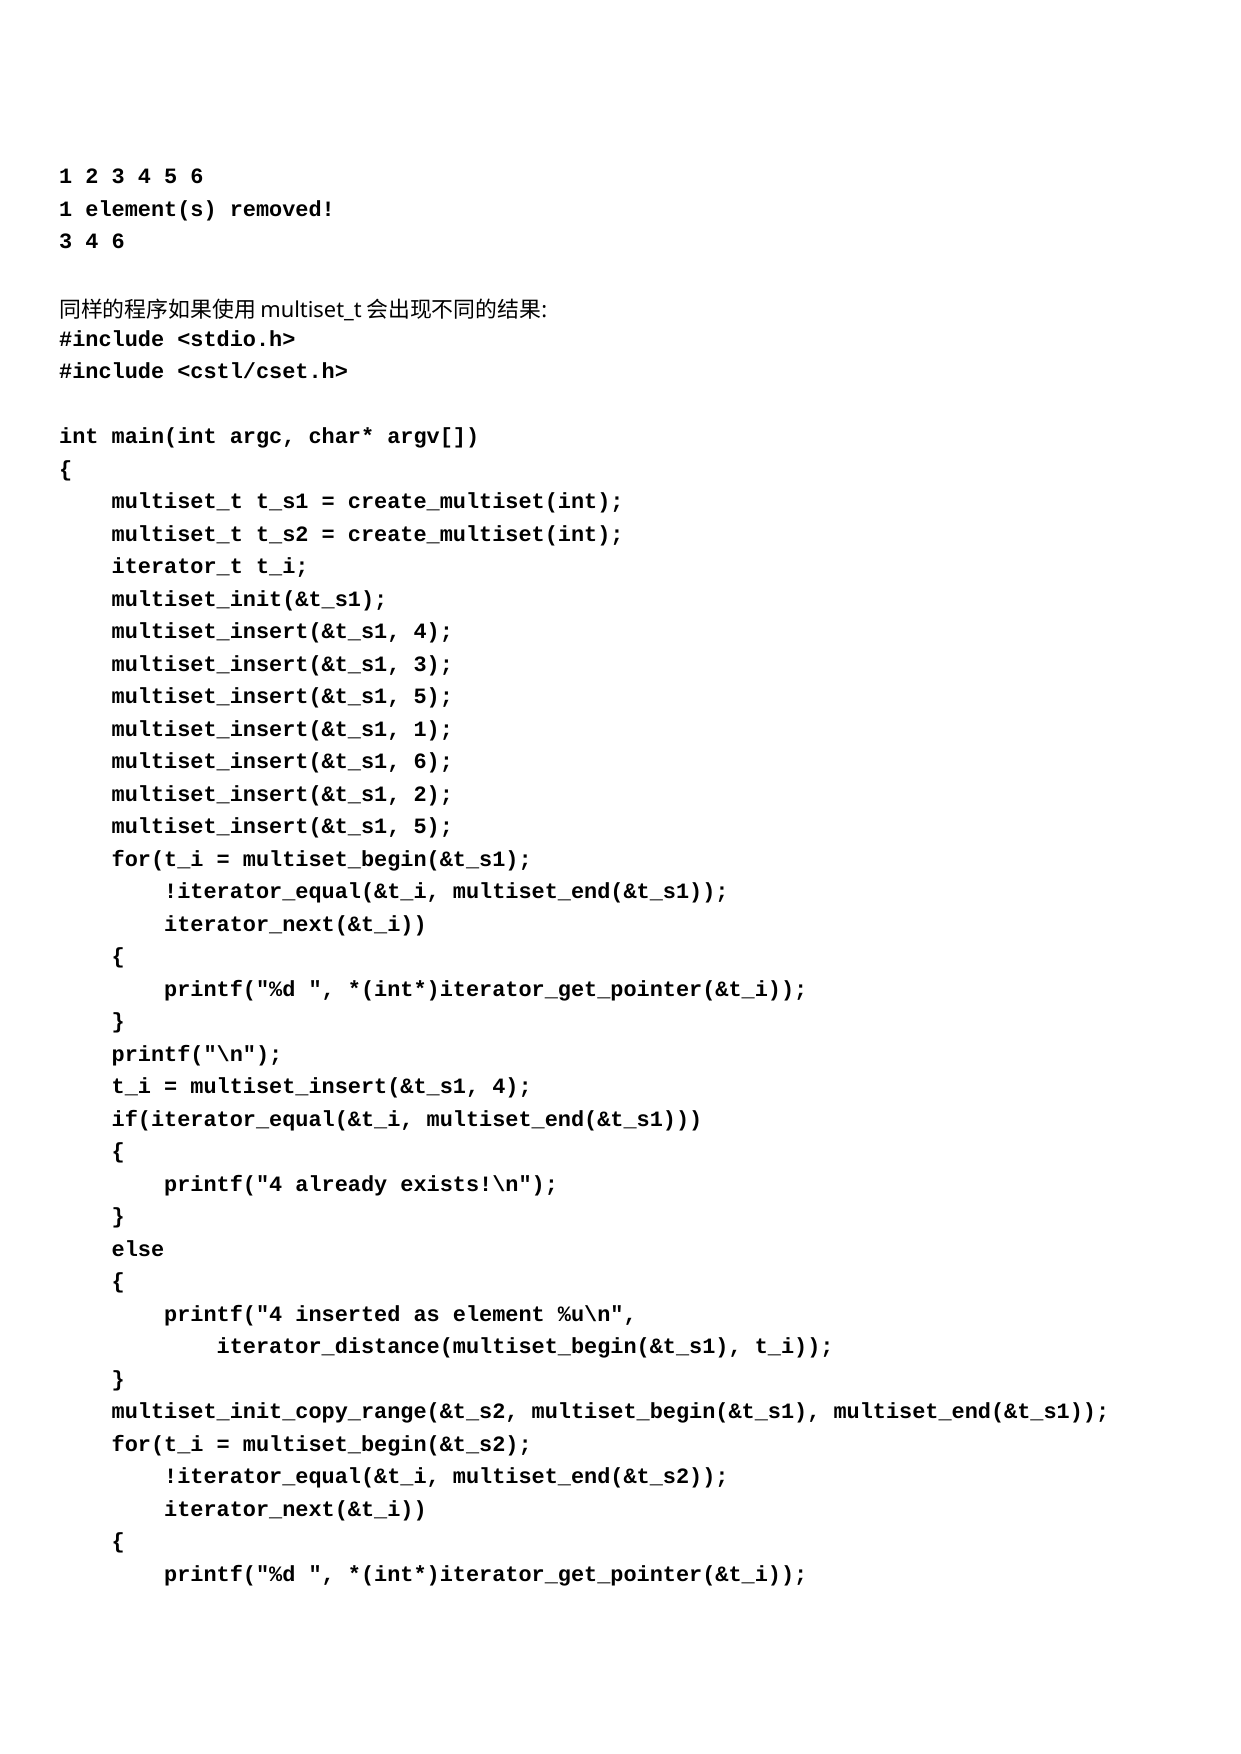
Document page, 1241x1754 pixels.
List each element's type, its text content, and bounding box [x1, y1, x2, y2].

text multiset_t t_s1 = create_multiset(int); [59, 487, 1181, 519]
text 3 4 6 [59, 227, 1181, 259]
text multiset_init_copy_range(&t_s2, multiset_begin(&t_s1), multiset_end(&t_s1)); [59, 1397, 1181, 1429]
text iterator_next(&t_i)) [59, 909, 1181, 942]
text printf("4 already exists!\n"); [59, 1169, 1181, 1202]
text 1 2 3 4 5 6 [59, 162, 1181, 194]
text multiset_insert(&t_s1, 1); [59, 714, 1181, 747]
text } [59, 1364, 1181, 1397]
text printf("4 inserted as element %u\n", [59, 1299, 1181, 1332]
text { [59, 1137, 1181, 1169]
text multiset_insert(&t_s1, 2); [59, 779, 1181, 812]
text { [59, 1267, 1181, 1299]
text printf("%d ", *(int*)iterator_get_pointer(&t_i)); [59, 974, 1181, 1007]
text multiset_insert(&t_s1, 3); [59, 649, 1181, 682]
text #include <stdio.h> [59, 324, 1181, 357]
text multiset_t t_s2 = create_multiset(int); [59, 519, 1181, 552]
text iterator_next(&t_i)) [59, 1494, 1181, 1527]
text printf("%d ", *(int*)iterator_get_pointer(&t_i)); [59, 1559, 1181, 1592]
text t_i = multiset_insert(&t_s1, 4); [59, 1072, 1181, 1104]
text { [59, 1527, 1181, 1559]
text { [59, 454, 1181, 487]
text } [59, 1007, 1181, 1039]
text multiset_init(&t_s1); [59, 584, 1181, 617]
text int main(int argc, char* argv[]) [59, 422, 1181, 454]
text { [59, 942, 1181, 974]
text printf("\n"); [59, 1039, 1181, 1072]
text iterator_t t_i; [59, 552, 1181, 584]
text !iterator_equal(&t_i, multiset_end(&t_s2)); [59, 1462, 1181, 1494]
text iterator_distance(multiset_begin(&t_s1), t_i)); [59, 1332, 1181, 1364]
text multiset_insert(&t_s1, 4); [59, 617, 1181, 649]
text for(t_i = multiset_begin(&t_s2); [59, 1429, 1181, 1462]
text 同样的程序如果使用multiset_t会出现不同的结果: [59, 292, 1181, 324]
text for(t_i = multiset_begin(&t_s1); [59, 844, 1181, 877]
text multiset_insert(&t_s1, 6); [59, 747, 1181, 779]
text #include <cstl/cset.h> [59, 357, 1181, 389]
text multiset_insert(&t_s1, 5); [59, 812, 1181, 844]
text if(iterator_equal(&t_i, multiset_end(&t_s1))) [59, 1104, 1181, 1137]
text } [59, 1202, 1181, 1234]
text !iterator_equal(&t_i, multiset_end(&t_s1)); [59, 877, 1181, 909]
text multiset_insert(&t_s1, 5); [59, 682, 1181, 714]
text 1 element(s) removed! [59, 194, 1181, 227]
text else [59, 1234, 1181, 1267]
